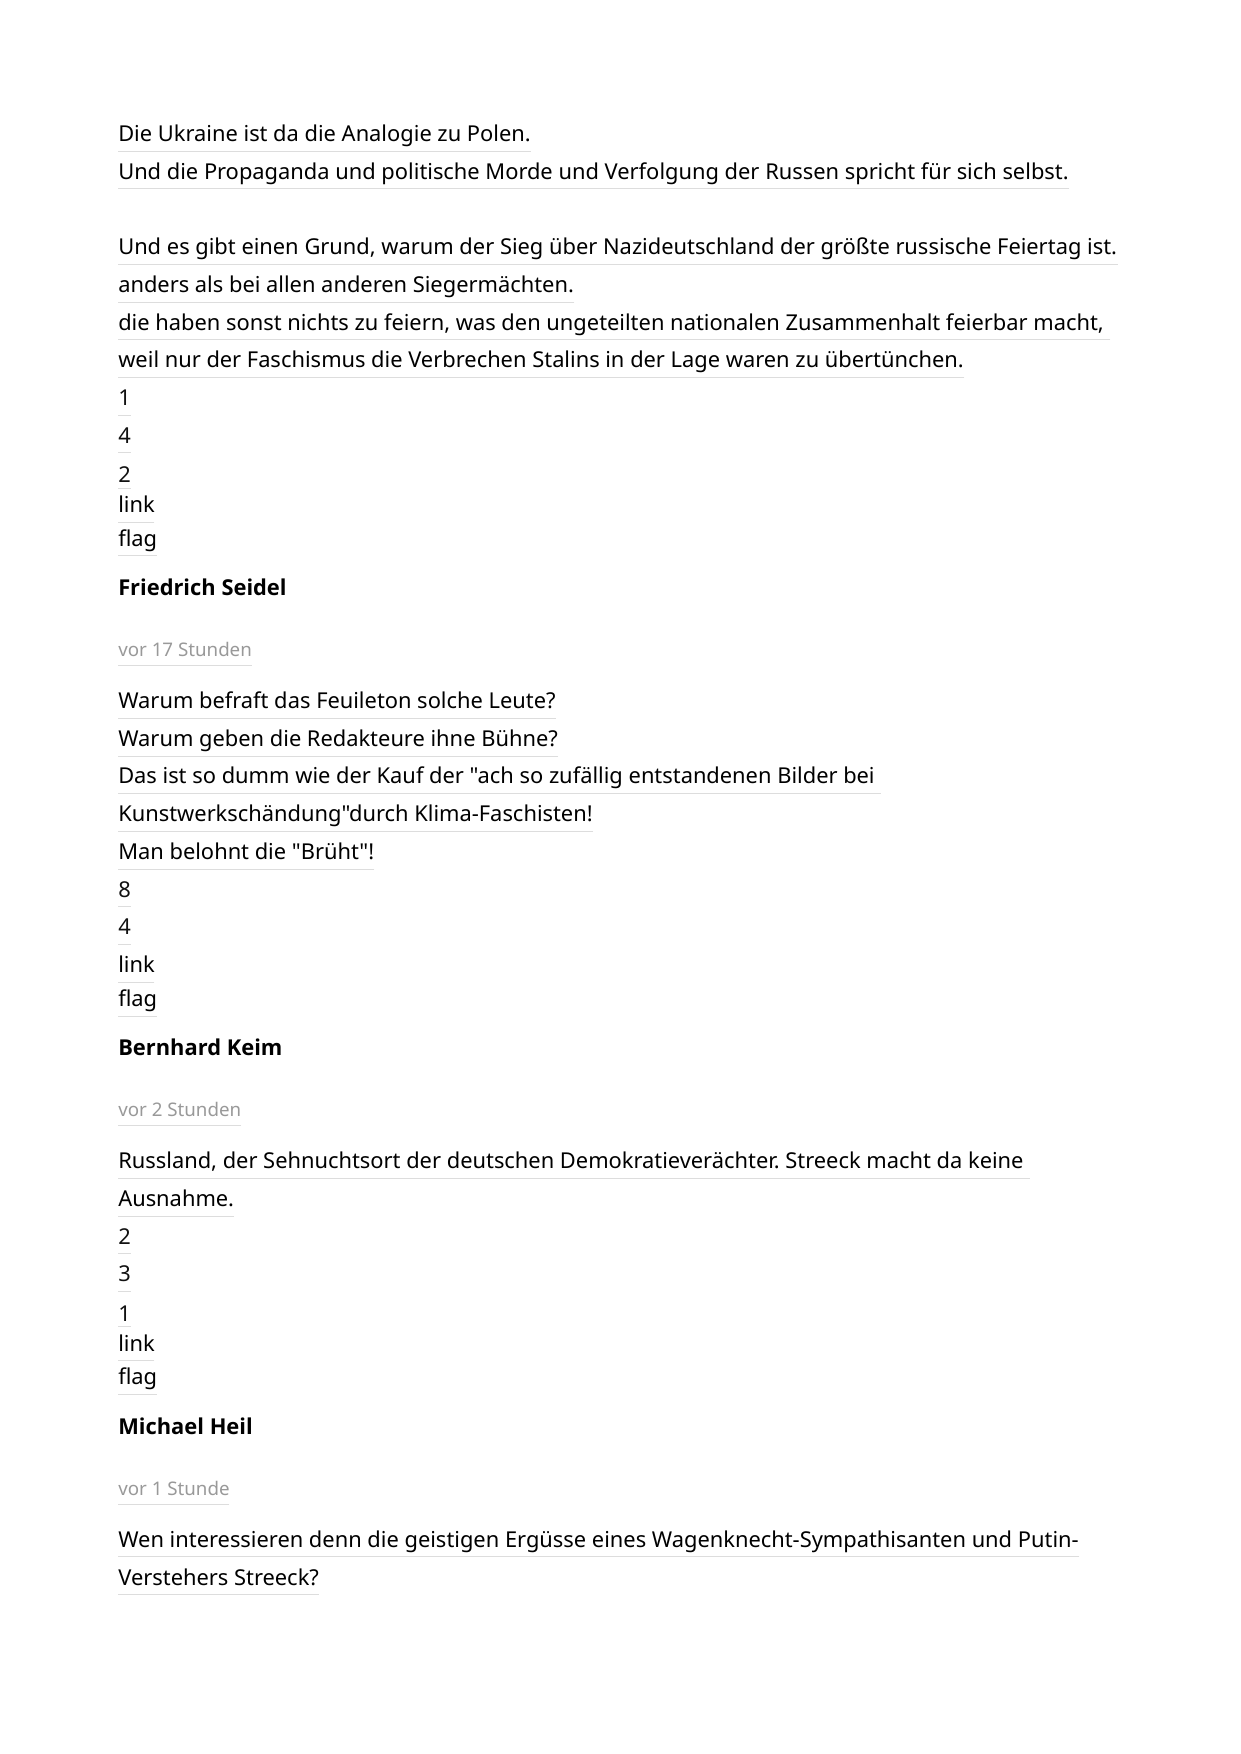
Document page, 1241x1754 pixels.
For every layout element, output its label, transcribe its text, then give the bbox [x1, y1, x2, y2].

text Warum befraft das Feuileton solche Leute? Warum geben die Redakteure ihne Bühne? Das ist so dumm wie der Kauf der "ach so zufällig entstandenen Bilder bei Kunstwerkschändung"durch Klima-Faschisten! Man belohnt die "Brüht"! [118, 685, 1122, 870]
text vor 2 Stunden [118, 1097, 1117, 1126]
text 8 [118, 874, 1122, 907]
text Die Ukraine ist da die Analogie zu Polen. Und die Propaganda und politische Morde und Verfolgung der Russen spricht für sich selbst. Und es gibt einen Grund, warum der Sieg über Nazideutschland der größte russische Feiertag ist. anders als bei allen anderen Siegermächten. die haben sonst nichts zu feiern, was den ungeteilten nationalen Zusammenhalt feierbar macht, weil nur der Faschismus die Verbrechen Stalins in der Lage waren zu übertünchen. [118, 118, 1122, 378]
text 4 [118, 911, 1122, 945]
text Bernhard Keim [118, 1032, 1122, 1062]
text Michael Heil [118, 1411, 1122, 1440]
text 2 [118, 457, 1122, 489]
text Russland, der Sehnuchtsort der deutschen Demokratieverächter. Streeck macht da keine Ausnahme. [118, 1145, 1122, 1217]
text link [118, 949, 1122, 983]
text vor 17 Stunden [118, 637, 1117, 666]
text link [118, 1327, 1122, 1361]
text 2 [118, 1221, 1122, 1254]
text 4 [118, 420, 1122, 453]
text 1 [118, 1296, 1122, 1327]
text flag [118, 1361, 1122, 1395]
text Friedrich Seidel [118, 572, 1122, 602]
text vor 1 Stunde [118, 1475, 1117, 1505]
text Wen interessieren denn die geistigen Ergüsse eines Wagenknecht-Sympathisanten und Putin-Verstehers Streeck? [118, 1524, 1122, 1633]
text link [118, 489, 1122, 523]
text 3 [118, 1258, 1122, 1292]
text flag [118, 983, 1122, 1017]
text flag [118, 523, 1122, 556]
text 1 [118, 382, 1122, 416]
